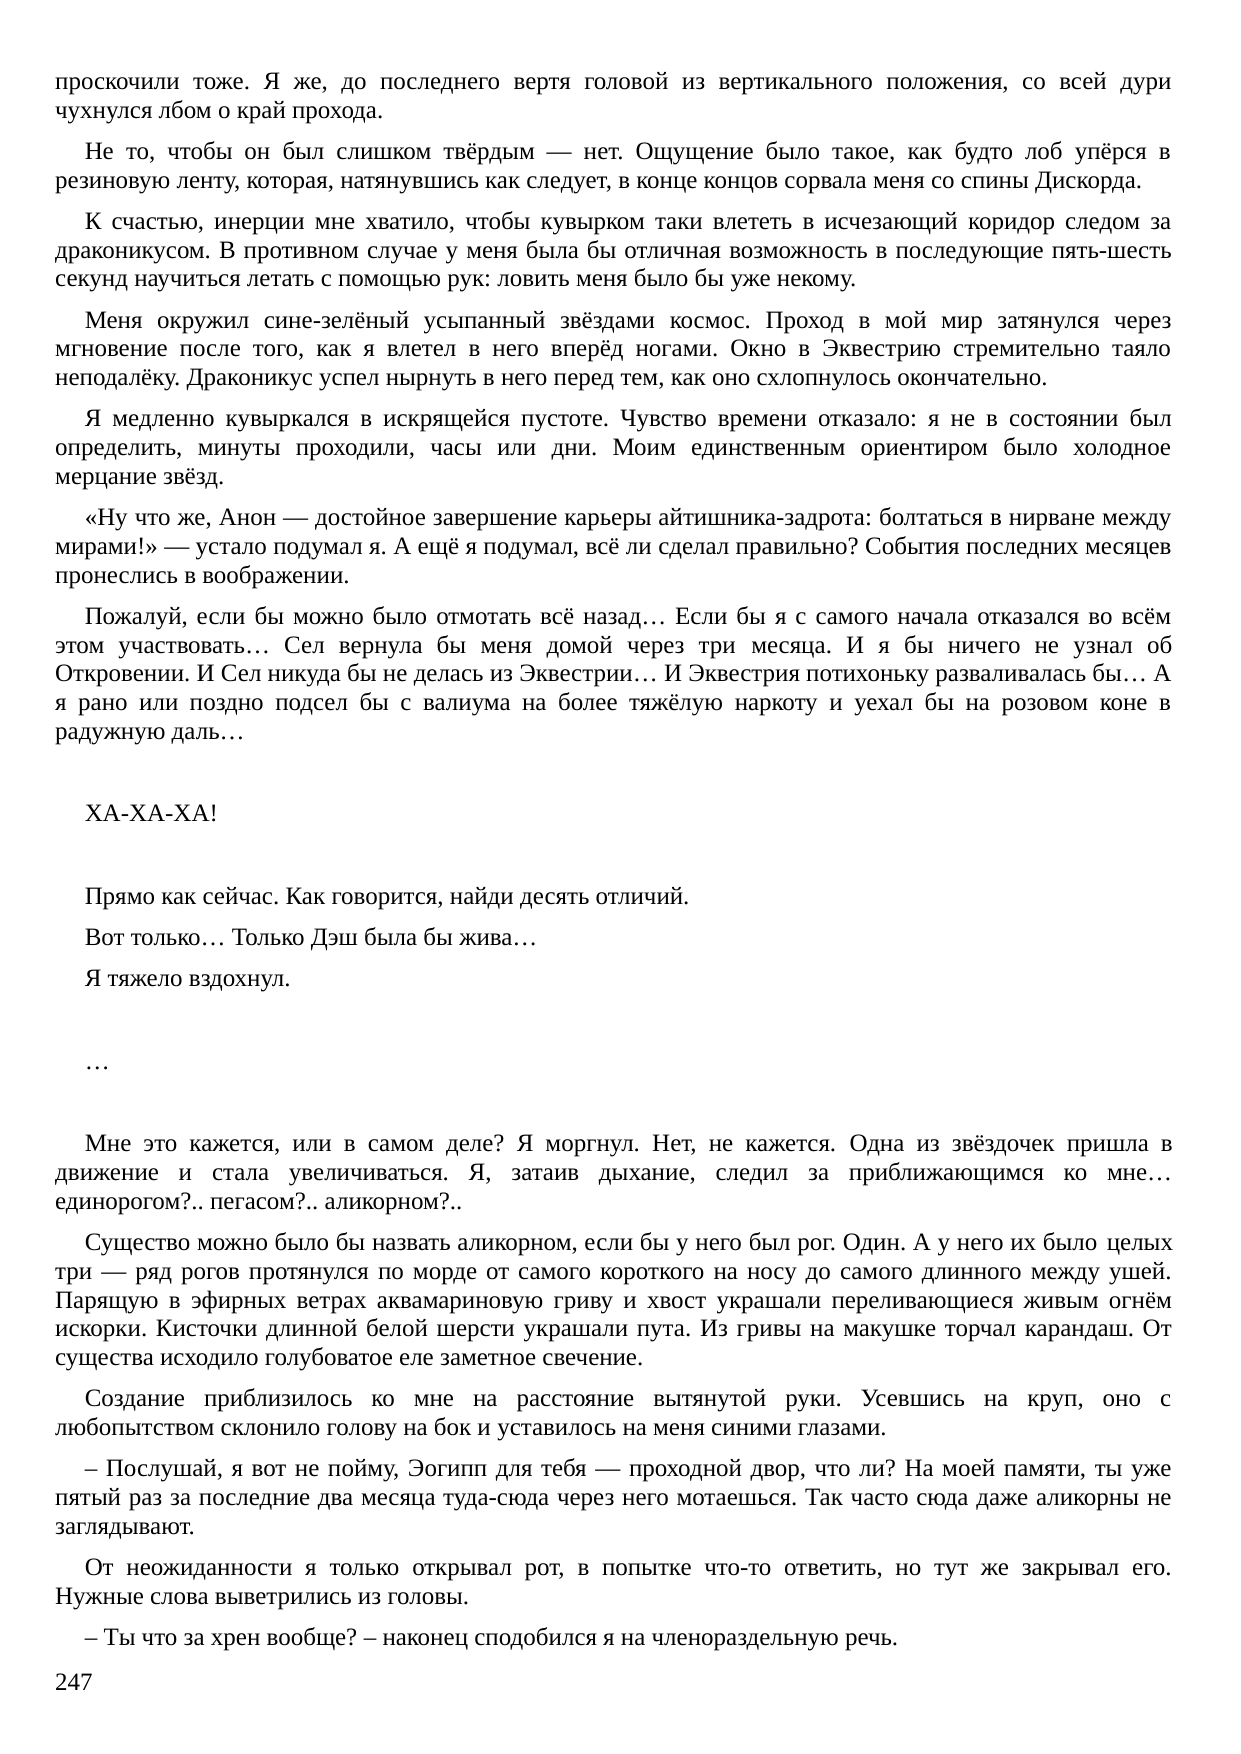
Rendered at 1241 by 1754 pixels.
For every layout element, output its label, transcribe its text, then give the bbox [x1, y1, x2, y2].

text Существо можно было бы назвать аликорном, если бы у него был рог. Один. А у него их было целых три — ряд рогов протянулся по морде от самого короткого на носу до самого длинного между ушей. Парящую в эфирных ветрах аквамариновую гриву и хвост украшали переливающиеся живым огнём искорки. Кисточки длинной белой шерсти украшали пута. Из гривы на макушке торчал карандаш. От существа исходило голубоватое еле заметное свечение. [55, 1227, 1173, 1371]
text … [55, 1046, 1173, 1075]
text «Ну что же, Анон — достойное завершение карьеры айтишника-задрота: болтаться в нирване между мирами!» — устало подумал я. А ещё я подумал, всё ли сделал правильно? События последних месяцев пронеслись в воображении. [55, 502, 1173, 588]
text – Ты что за хрен вообще? – наконец сподобился я на членораздельную речь. [55, 1622, 1173, 1651]
text От неожиданности я только открывал рот, в попытке что-то ответить, но тут же закрывал его. Нужные слова выветрились из головы. [55, 1552, 1173, 1610]
text ХА-ХА-ХА! [55, 798, 1173, 827]
text Вот только… Только Дэш была бы жива… [55, 922, 1173, 951]
text Не то, чтобы он был слишком твёрдым — нет. Ощущение было такое, как будто лоб упёрся в резиновую ленту, которая, натянувшись как следует, в конце концов сорвала меня со спины Дискорда. [55, 136, 1173, 193]
text Прямо как сейчас. Как говорится, найди десять отличий. [55, 881, 1173, 910]
text Мне это кажется, или в самом деле? Я моргнул. Нет, не кажется. Одна из звёздочек пришла в движение и стала увеличиваться. Я, затаив дыхание, следил за приближающимся ко мне… единорогом?.. пегасом?.. аликорном?.. [55, 1128, 1173, 1215]
text Создание приблизилось ко мне на расстояние вытянутой руки. Усевшись на круп, оно с любопытством склонило голову на бок и уставилось на меня синими глазами. [55, 1383, 1173, 1441]
text Меня окружил сине-зелёный усыпанный звёздами космос. Проход в мой мир затянулся через мгновение после того, как я влетел в него вперёд ногами. Окно в Эквестрию стремительно таяло неподалёку. Драконикус успел нырнуть в него перед тем, как оно схлопнулось окончательно. [55, 305, 1173, 391]
text – Послушай, я вот не пойму, Эогипп для тебя — проходной двор, что ли? На моей памяти, ты уже пятый раз за последние два месяца туда-сюда через него мотаешься. Так часто сюда даже аликорны не заглядывают. [55, 1453, 1173, 1540]
text Я тяжело вздохнул. [55, 963, 1173, 992]
text проскочили тоже. Я же, до последнего вертя головой из вертикального положения, со всей дури чухнулся лбом о край прохода. [55, 66, 1173, 123]
text К счастью, инерции мне хватило, чтобы кувырком таки влететь в исчезающий коридор следом за драконикусом. В противном случае у меня была бы отличная возможность в последующие пять-шесть секунд научиться летать с помощью рук: ловить меня было бы уже некому. [55, 206, 1173, 292]
text Я медленно кувыркался в искрящейся пустоте. Чувство времени отказало: я не в состоянии был определить, минуты проходили, часы или дни. Моим единственным ориентиром было холодное мерцание звёзд. [55, 403, 1173, 490]
text Пожалуй, если бы можно было отмотать всё назад… Если бы я с самого начала отказался во всём этом участвовать… Сел вернула бы меня домой через три месяца. И я бы ничего не узнал об Откровении. И Сел никуда бы не делась из Эквестрии… И Эквестрия потихоньку разваливалась бы… А я рано или поздно подсел бы с валиума на более тяжёлую наркоту и уехал бы на розовом коне в радужную даль… [55, 601, 1173, 745]
